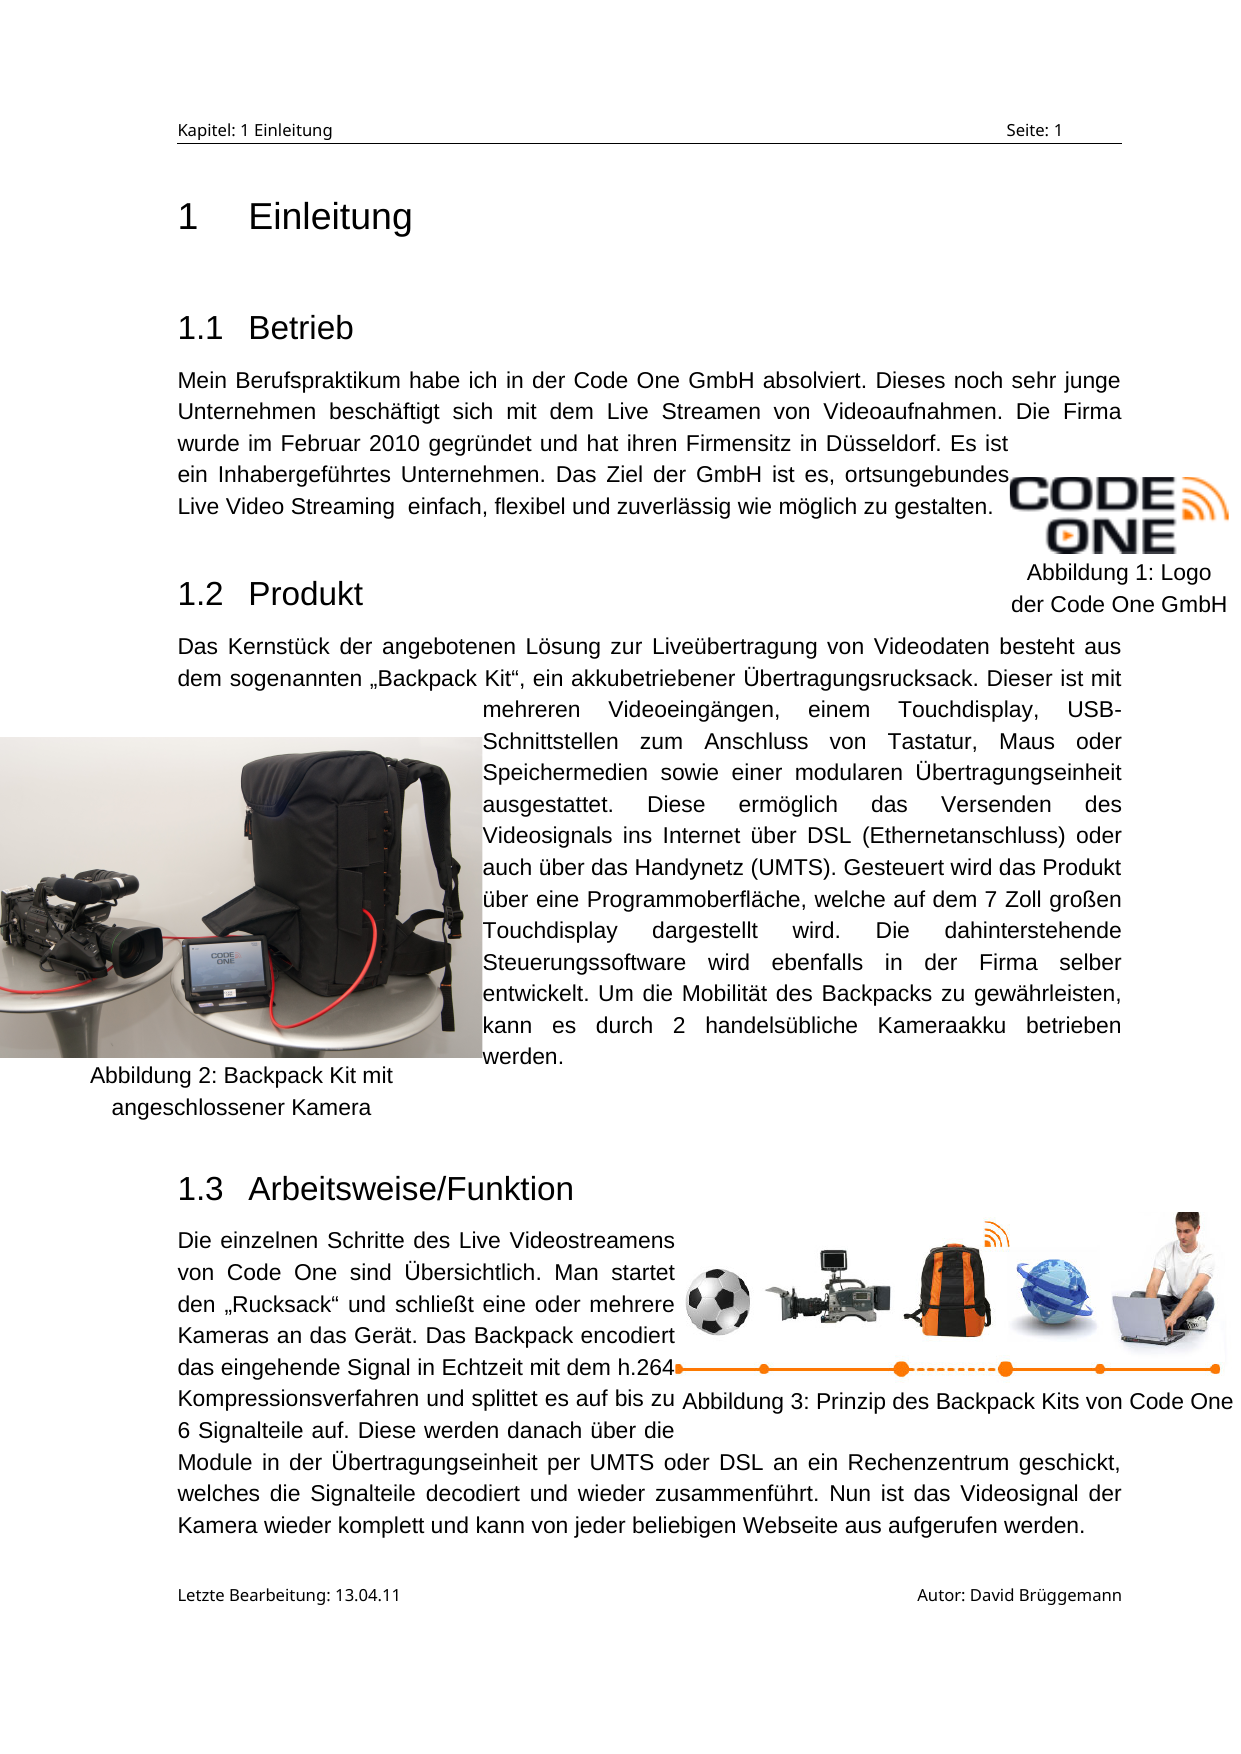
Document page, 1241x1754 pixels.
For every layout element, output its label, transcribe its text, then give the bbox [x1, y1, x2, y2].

picture [1009, 477, 1229, 554]
text Das Kernstück der angebotenen Lösung zur Liveübertragung von Videodaten besteht aus dem sogenannten „Backpack Kit“, ein akkubetriebener Übertragungsrucksack. Dieser ist mit mehreren Videoeingängen, einem Touchdisplay, USB-Schnittstellen zum Anschluss von Tastatur, Maus oder Speichermedien sowie einer modularen Übertragungseinheit ausgestattet. Diese ermöglich das Versenden des Videosignals ins Internet über DSL (Ethernetanschluss) oder auch über das Handynetz (UMTS). Gesteuert wird das Produkt über eine Programmoberfläche, welche auf dem 7 Zoll großen Touchdisplay dargestellt wird. Die dahinterstehende Steuerungssoftware wird ebenfalls in der Firma selber entwickelt. Um die Mobilität des Backpacks zu gewährleisten, kann es durch 2 handelsübliche Kameraakku betrieben werden. [0, 633, 1122, 1070]
picture [0, 737, 483, 1058]
text Abbildung 1: Logo der Code One GmbH [1009, 554, 1228, 617]
subtitle [675, 1414, 1240, 1427]
text Abbildung 2: Backpack Kit mit angeschlossener Kamera [0, 1058, 482, 1120]
picture [675, 1212, 1240, 1383]
subtitle Einleitung [177, 194, 1122, 237]
text Abbildung 3: Prinzip des Backpack Kits von Code One [675, 1383, 1240, 1414]
text Mein Berufspraktikum habe ich in der Code One GmbH absolviert. Dieses noch sehr junge Unternehmen beschäftigt sich mit dem Live Streamen von Videoaufnahmen. Die Firma wurde im Februar 2010 gegründet und hat ihren Firmensitz in Düsseldorf. Es ist ein Inhabergeführtes Unternehmen. Das Ziel der GmbH ist es, ortsungebundes Live Video Streaming einfach, flexibel und zuverlässig wie möglich zu gestalten. [177, 367, 1228, 519]
text Die einzelnen Schritte des Live Videostreamens von Code One sind Übersichtlich. Man startet den „Rucksack“ und schließt eine oder mehrere Kameras an das Gerät. Das Backpack encodiert das eingehende Signal in Echtzeit mit dem h.264 Kompressionsverfahren und splittet es auf bis zu 6 Signalteile auf. Diese werden danach über die Module in der Übertragungseinheit per UMTS oder DSL an ein Rechenzentrum geschickt, welches die Signalteile decodiert und wieder zusammenführt. Nun ist das Videosignal der Kamera wieder komplett und kann von jeder beliebigen Webseite aus aufgerufen werden. [177, 1227, 1122, 1538]
subtitle Produkt [177, 574, 1009, 613]
subtitle Betrieb [177, 308, 1122, 347]
subtitle Arbeitsweise/Funktion [177, 1163, 1240, 1212]
